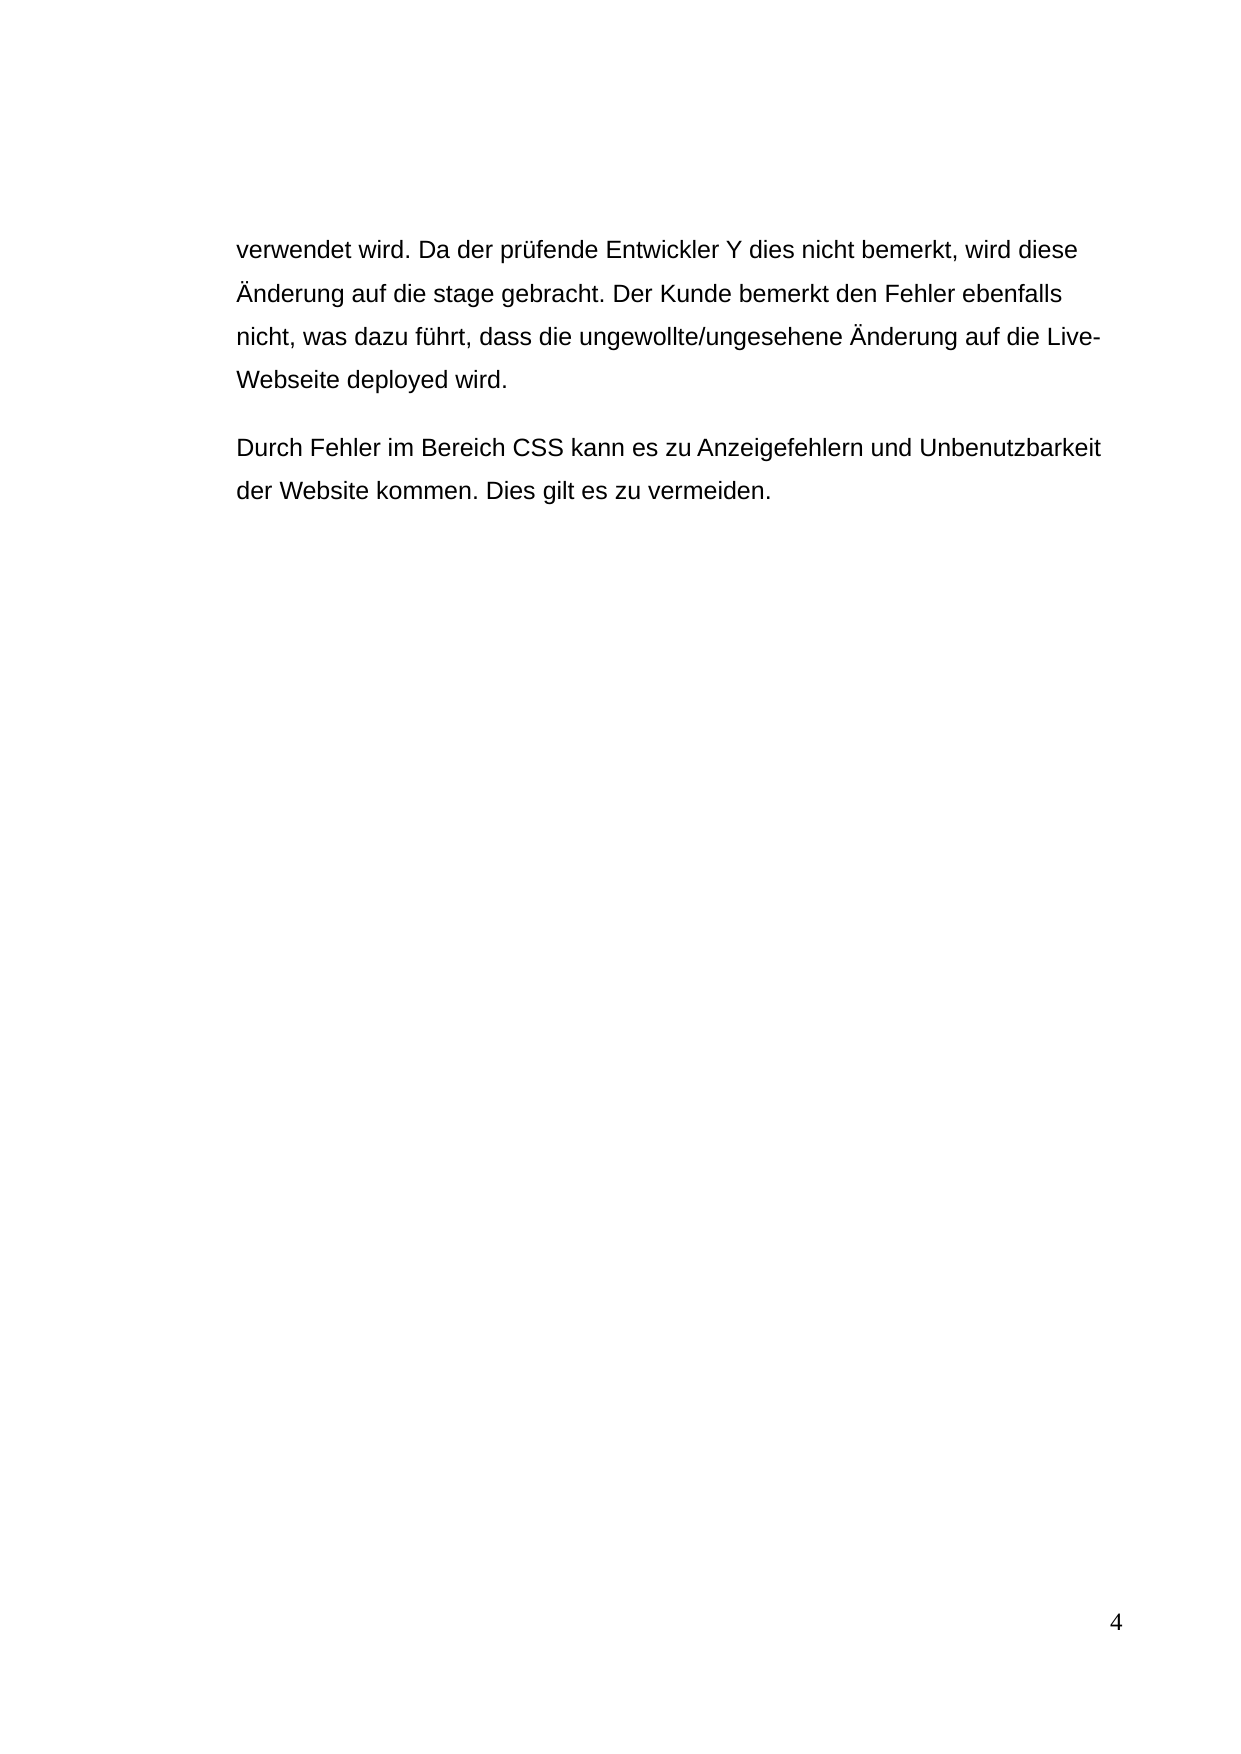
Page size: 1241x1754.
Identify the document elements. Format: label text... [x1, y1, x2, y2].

text verwendet wird. Da der prüfende Entwickler Y dies nicht bemerkt, wird diese Änderung auf die stage gebracht. Der Kunde bemerkt den Fehler ebenfalls nicht, was dazu führt, dass die ungewollte/ungesehene Änderung auf die Live-Webseite deployed wird. [236, 235, 1122, 393]
text Durch Fehler im Bereich CSS kann es zu Anzeigefehlern und Unbenutzbarkeit der Website kommen. Dies gilt es zu vermeiden. [236, 433, 1122, 504]
